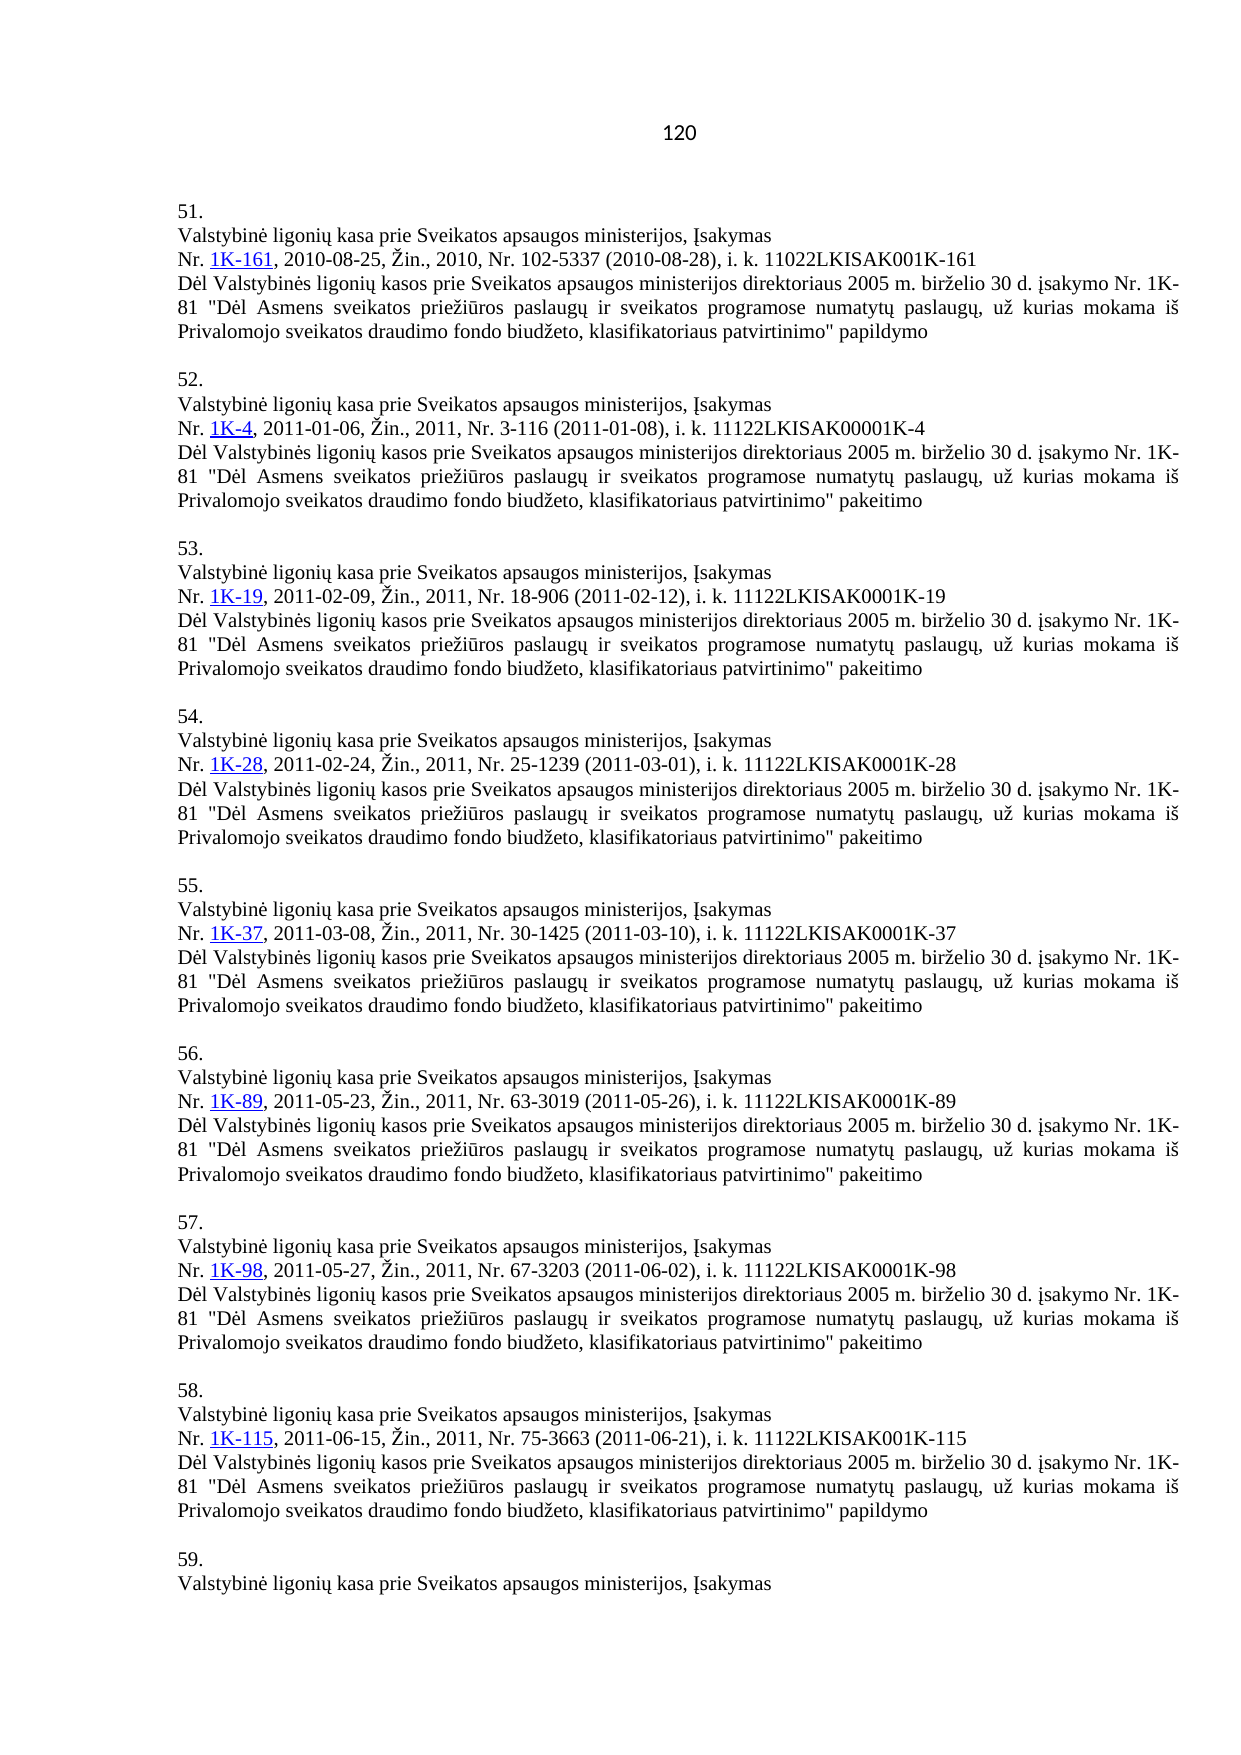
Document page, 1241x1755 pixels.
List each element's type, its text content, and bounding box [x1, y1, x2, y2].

text Dėl Valstybinės ligonių kasos prie Sveikatos apsaugos ministerijos direktoriaus 2005 m. birželio 30 d. įsakymo Nr. 1K-81 "Dėl Asmens sveikatos priežiūros paslaugų ir sveikatos programose numatytų paslaugų, už kurias mokama iš Privalomojo sveikatos draudimo fondo biudžeto, klasifikatoriaus patvirtinimo" pakeitimo [177, 608, 1181, 680]
text Nr. 1K-115, 2011-06-15, Žin., 2011, Nr. 75-3663 (2011-06-21), i. k. 11122LKISAK001K-115 [177, 1426, 1181, 1450]
text Nr. 1K-28, 2011-02-24, Žin., 2011, Nr. 25-1239 (2011-03-01), i. k. 11122LKISAK0001K-28 [177, 752, 1181, 776]
text Dėl Valstybinės ligonių kasos prie Sveikatos apsaugos ministerijos direktoriaus 2005 m. birželio 30 d. įsakymo Nr. 1K-81 "Dėl Asmens sveikatos priežiūros paslaugų ir sveikatos programose numatytų paslaugų, už kurias mokama iš Privalomojo sveikatos draudimo fondo biudžeto, klasifikatoriaus patvirtinimo" papildymo [177, 271, 1181, 343]
text Dėl Valstybinės ligonių kasos prie Sveikatos apsaugos ministerijos direktoriaus 2005 m. birželio 30 d. įsakymo Nr. 1K-81 "Dėl Asmens sveikatos priežiūros paslaugų ir sveikatos programose numatytų paslaugų, už kurias mokama iš Privalomojo sveikatos draudimo fondo biudžeto, klasifikatoriaus patvirtinimo" papildymo [177, 1450, 1181, 1522]
text Valstybinė ligonių kasa prie Sveikatos apsaugos ministerijos, Įsakymas [177, 897, 1181, 921]
text Dėl Valstybinės ligonių kasos prie Sveikatos apsaugos ministerijos direktoriaus 2005 m. birželio 30 d. įsakymo Nr. 1K-81 "Dėl Asmens sveikatos priežiūros paslaugų ir sveikatos programose numatytų paslaugų, už kurias mokama iš Privalomojo sveikatos draudimo fondo biudžeto, klasifikatoriaus patvirtinimo" pakeitimo [177, 1113, 1181, 1186]
text Valstybinė ligonių kasa prie Sveikatos apsaugos ministerijos, Įsakymas [177, 391, 1181, 416]
text Valstybinė ligonių kasa prie Sveikatos apsaugos ministerijos, Įsakymas [177, 1402, 1181, 1426]
text Nr. 1K-37, 2011-03-08, Žin., 2011, Nr. 30-1425 (2011-03-10), i. k. 11122LKISAK0001K-37 [177, 921, 1181, 945]
text Valstybinė ligonių kasa prie Sveikatos apsaugos ministerijos, Įsakymas [177, 1571, 1181, 1594]
text 54. [177, 704, 1181, 728]
text Nr. 1K-98, 2011-05-27, Žin., 2011, Nr. 67-3203 (2011-06-02), i. k. 11122LKISAK0001K-98 [177, 1258, 1181, 1282]
text Nr. 1K-19, 2011-02-09, Žin., 2011, Nr. 18-906 (2011-02-12), i. k. 11122LKISAK0001K-19 [177, 584, 1181, 608]
text 52. [177, 367, 1181, 391]
text Valstybinė ligonių kasa prie Sveikatos apsaugos ministerijos, Įsakymas [177, 223, 1181, 247]
text Dėl Valstybinės ligonių kasos prie Sveikatos apsaugos ministerijos direktoriaus 2005 m. birželio 30 d. įsakymo Nr. 1K-81 "Dėl Asmens sveikatos priežiūros paslaugų ir sveikatos programose numatytų paslaugų, už kurias mokama iš Privalomojo sveikatos draudimo fondo biudžeto, klasifikatoriaus patvirtinimo" pakeitimo [177, 776, 1181, 849]
text Nr. 1K-4, 2011-01-06, Žin., 2011, Nr. 3-116 (2011-01-08), i. k. 11122LKISAK00001K-4 [177, 416, 1181, 439]
text Nr. 1K-161, 2010-08-25, Žin., 2010, Nr. 102-5337 (2010-08-28), i. k. 11022LKISAK001K-161 [177, 247, 1181, 271]
text Valstybinė ligonių kasa prie Sveikatos apsaugos ministerijos, Įsakymas [177, 1234, 1181, 1258]
text Dėl Valstybinės ligonių kasos prie Sveikatos apsaugos ministerijos direktoriaus 2005 m. birželio 30 d. įsakymo Nr. 1K-81 "Dėl Asmens sveikatos priežiūros paslaugų ir sveikatos programose numatytų paslaugų, už kurias mokama iš Privalomojo sveikatos draudimo fondo biudžeto, klasifikatoriaus patvirtinimo" pakeitimo [177, 1282, 1181, 1354]
text Dėl Valstybinės ligonių kasos prie Sveikatos apsaugos ministerijos direktoriaus 2005 m. birželio 30 d. įsakymo Nr. 1K-81 "Dėl Asmens sveikatos priežiūros paslaugų ir sveikatos programose numatytų paslaugų, už kurias mokama iš Privalomojo sveikatos draudimo fondo biudžeto, klasifikatoriaus patvirtinimo" pakeitimo [177, 439, 1181, 512]
text 56. [177, 1041, 1181, 1065]
text Valstybinė ligonių kasa prie Sveikatos apsaugos ministerijos, Įsakymas [177, 560, 1181, 584]
text 55. [177, 873, 1181, 897]
text 58. [177, 1378, 1181, 1402]
text Nr. 1K-89, 2011-05-23, Žin., 2011, Nr. 63-3019 (2011-05-26), i. k. 11122LKISAK0001K-89 [177, 1089, 1181, 1113]
text 57. [177, 1209, 1181, 1234]
text Valstybinė ligonių kasa prie Sveikatos apsaugos ministerijos, Įsakymas [177, 728, 1181, 752]
text 53. [177, 536, 1181, 560]
text Valstybinė ligonių kasa prie Sveikatos apsaugos ministerijos, Įsakymas [177, 1065, 1181, 1089]
text 59. [177, 1546, 1181, 1571]
text Dėl Valstybinės ligonių kasos prie Sveikatos apsaugos ministerijos direktoriaus 2005 m. birželio 30 d. įsakymo Nr. 1K-81 "Dėl Asmens sveikatos priežiūros paslaugų ir sveikatos programose numatytų paslaugų, už kurias mokama iš Privalomojo sveikatos draudimo fondo biudžeto, klasifikatoriaus patvirtinimo" pakeitimo [177, 945, 1181, 1017]
text 51. [177, 199, 1181, 223]
